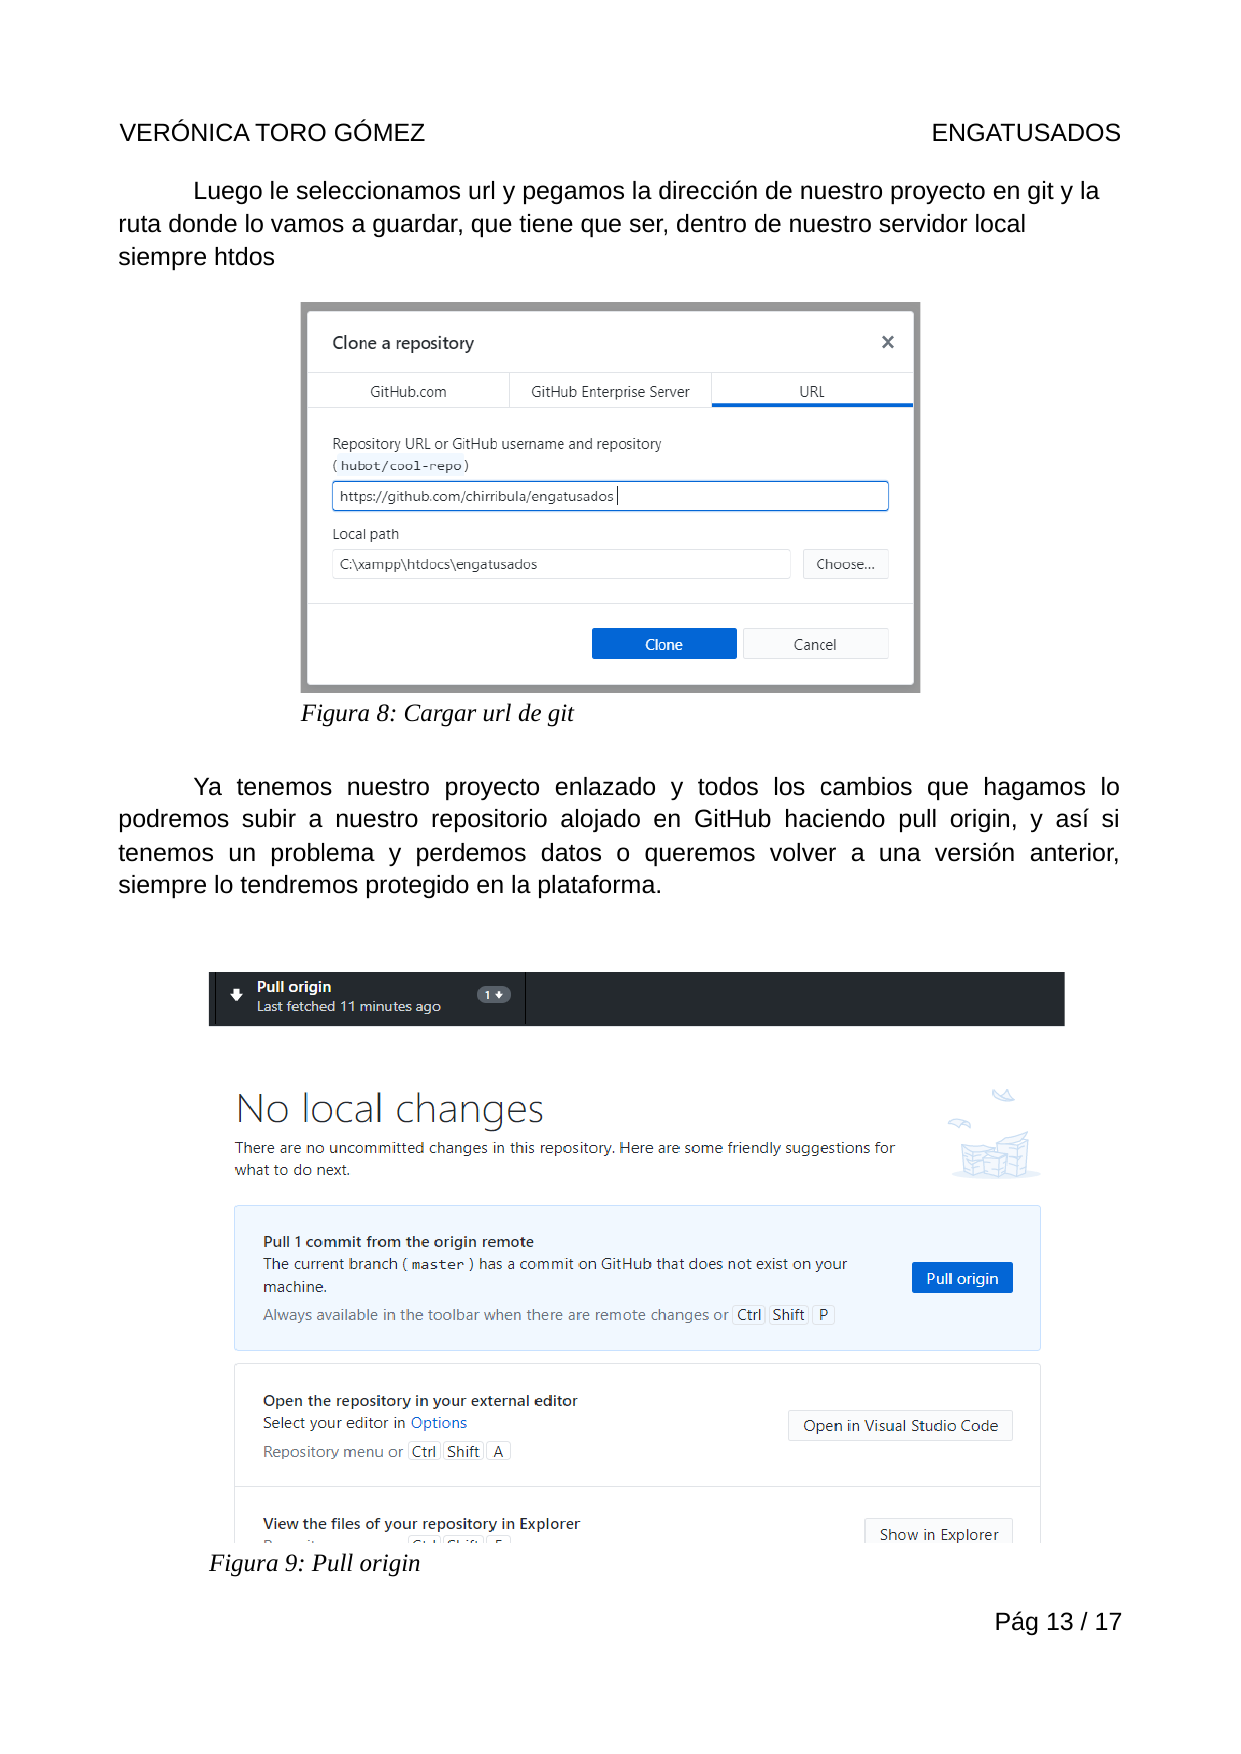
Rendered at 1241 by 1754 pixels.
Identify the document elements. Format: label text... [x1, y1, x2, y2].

text Figura 9: Pull origin [209, 1543, 1065, 1577]
picture [208, 972, 1065, 1543]
text Ya tenemos nuestro proyecto enlazado y todos los cambios que hagamos lo podremos subir a nuestro repositorio alojado en GitHub haciendo pull origin, y así si tenemos un problema y perdemos datos o queremos volver a una versión anterior, siempre lo tendremos protegido en la plataforma. [118, 771, 1122, 899]
text Luego le seleccionamos url y pegamos la dirección de nuestro proyecto en git y la ruta donde lo vamos a guardar, que tiene que ser, dentro de nuestro servidor local siempre htdos [118, 176, 1122, 271]
text Figura 8: Cargar url de git [301, 693, 940, 727]
picture [300, 302, 921, 693]
